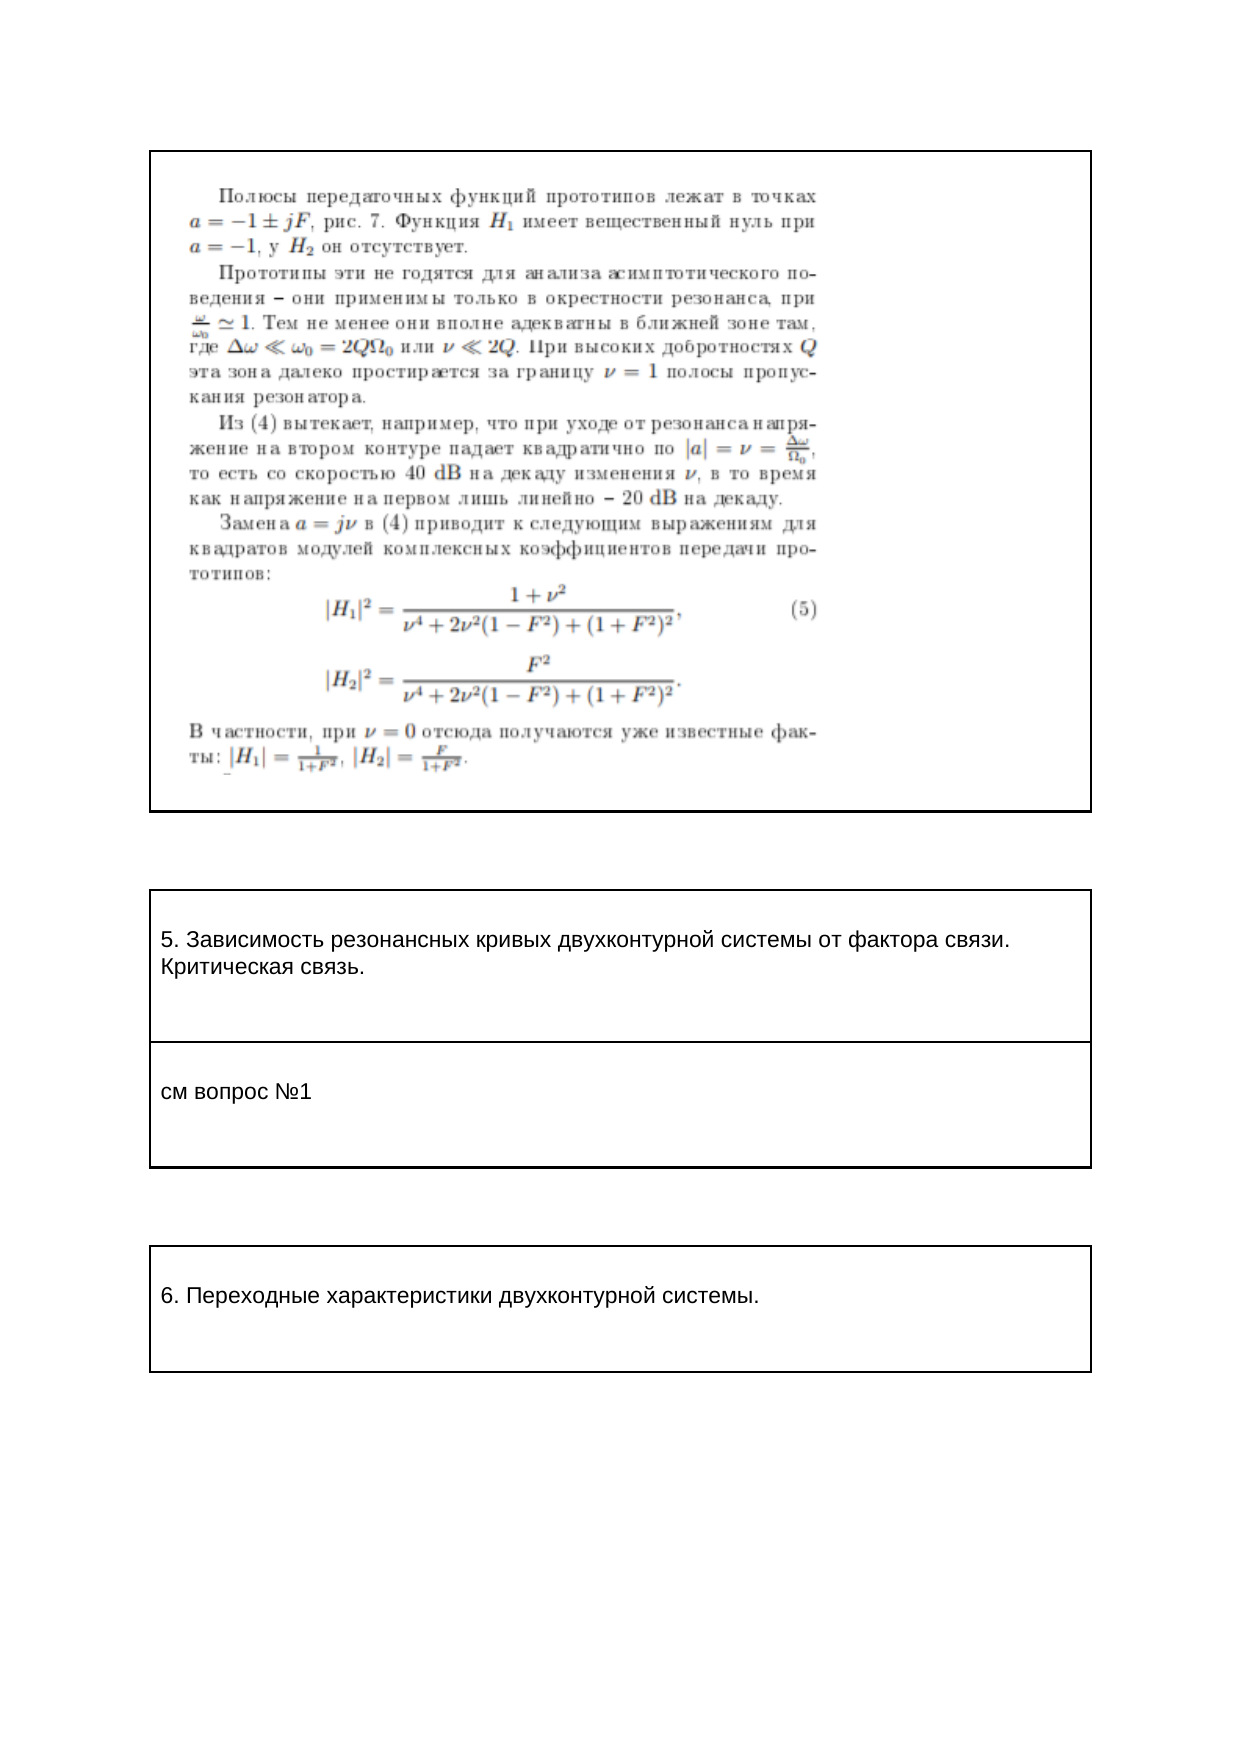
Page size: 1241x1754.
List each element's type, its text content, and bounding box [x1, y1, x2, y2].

table_header 5. Зависимость резонансных кривых двухконтурной системы от фактора связи. Критическая связь. [151, 891, 1090, 1041]
picture [160, 187, 865, 775]
table_cell [151, 152, 1090, 810]
table_cell см вопрос №1 [151, 1043, 1090, 1166]
table_header 6. Переходные характеристики двухконтурной системы. [151, 1247, 1090, 1371]
